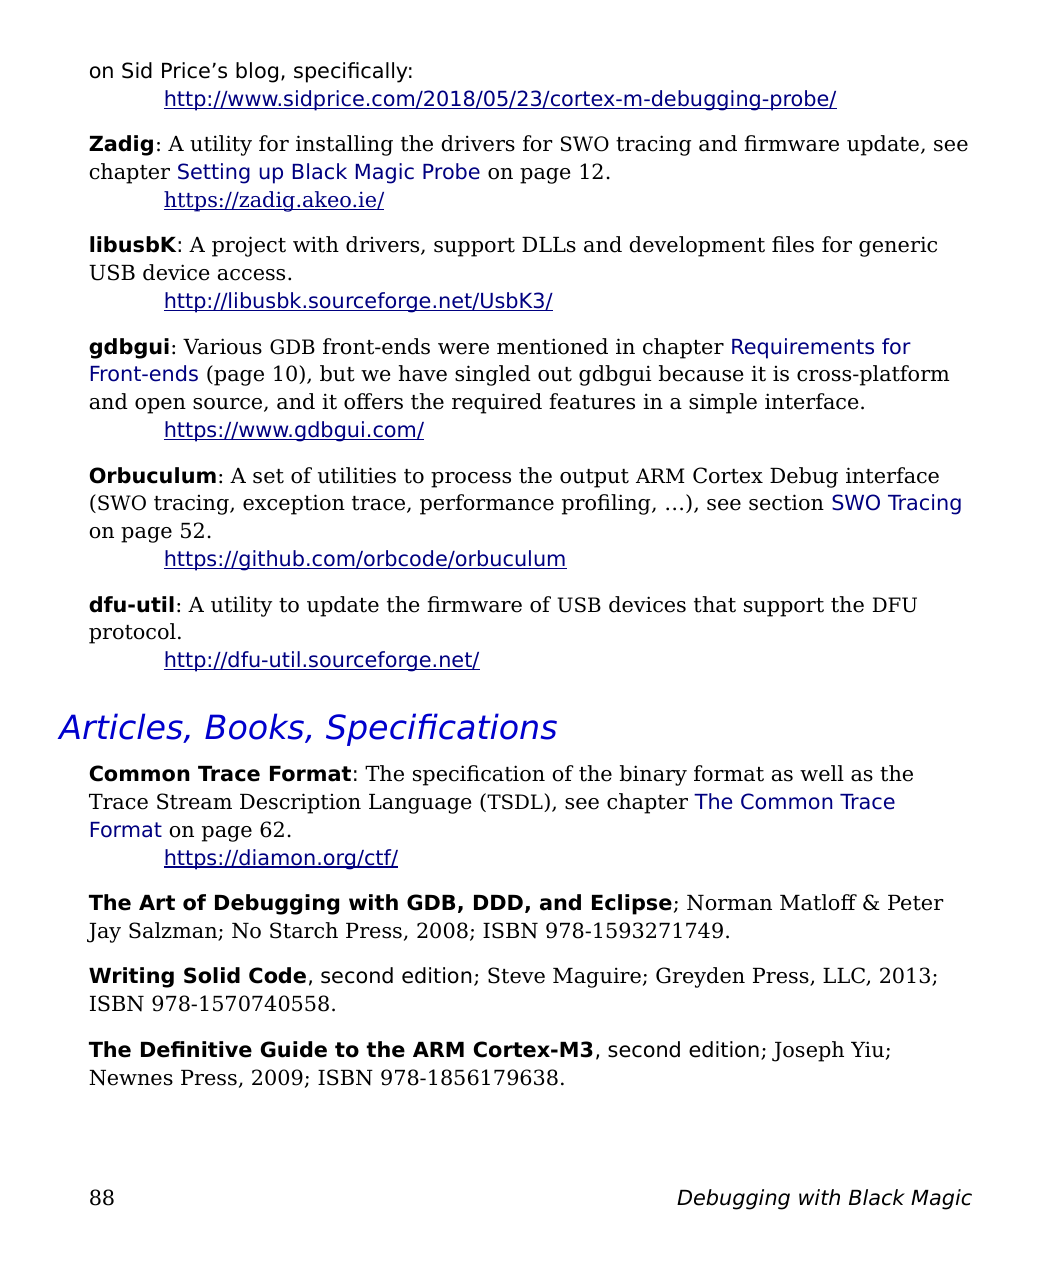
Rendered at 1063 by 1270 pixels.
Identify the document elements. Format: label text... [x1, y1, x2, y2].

text on Sid Price’s blog, specifically: http://www.sidprice.com/2018/05/23/cortex-m-debugging-probe/ [88, 59, 974, 111]
text Zadig: A utility for installing the drivers for SWO tracing and firmware update, see chapter Setting up Black Magic Probe on page 12. https://zadig.akeo.ie/ [88, 132, 974, 212]
text The Art of Debugging with GDB, DDD, and Eclipse; Norman Matloff & Peter Jay Salzman; No Starch Press, 2008; ISBN 978-1593271749. [88, 891, 974, 943]
text The Definitive Guide to the ARM Cortex-M3, second edition; Joseph Yiu; Newnes Press, 2009; ISBN 978-1856179638. [88, 1038, 974, 1090]
text libusbK: A project with drivers, support DLLs and development files for generic USB device access. http://libusbk.sourceforge.net/UsbK3/ [88, 233, 974, 313]
text dfu-util: A utility to update the firmware of USB devices that support the DFU protocol. http://dfu-util.sourceforge.net/ [88, 593, 974, 672]
text Writing Solid Code, second edition; Steve Maguire; Greyden Press, LLC, 2013; ISBN 978-1570740558. [88, 964, 974, 1017]
subtitle Articles, Books, Specifications [59, 708, 974, 747]
text Orbuculum: A set of utilities to process the output ARM Cortex Debug interface (SWO tracing, exception trace, performance profiling, …), see section SWO Tracing on page 52. https://github.com/orbcode/orbuculum [88, 464, 974, 571]
text gdbgui: Various GDB front-ends were mentioned in chapter Requirements for Front-ends (page 10), but we have singled out gdbgui because it is cross-platform and open source, and it offers the required features in a simple interface. https://www.gdbgui.com/ [88, 335, 974, 442]
text Common Trace Format: The specification of the binary format as well as the Trace Stream Description Language (TSDL), see chapter The Common Trace Format on page 62. https://diamon.org/ctf/ [88, 762, 974, 870]
